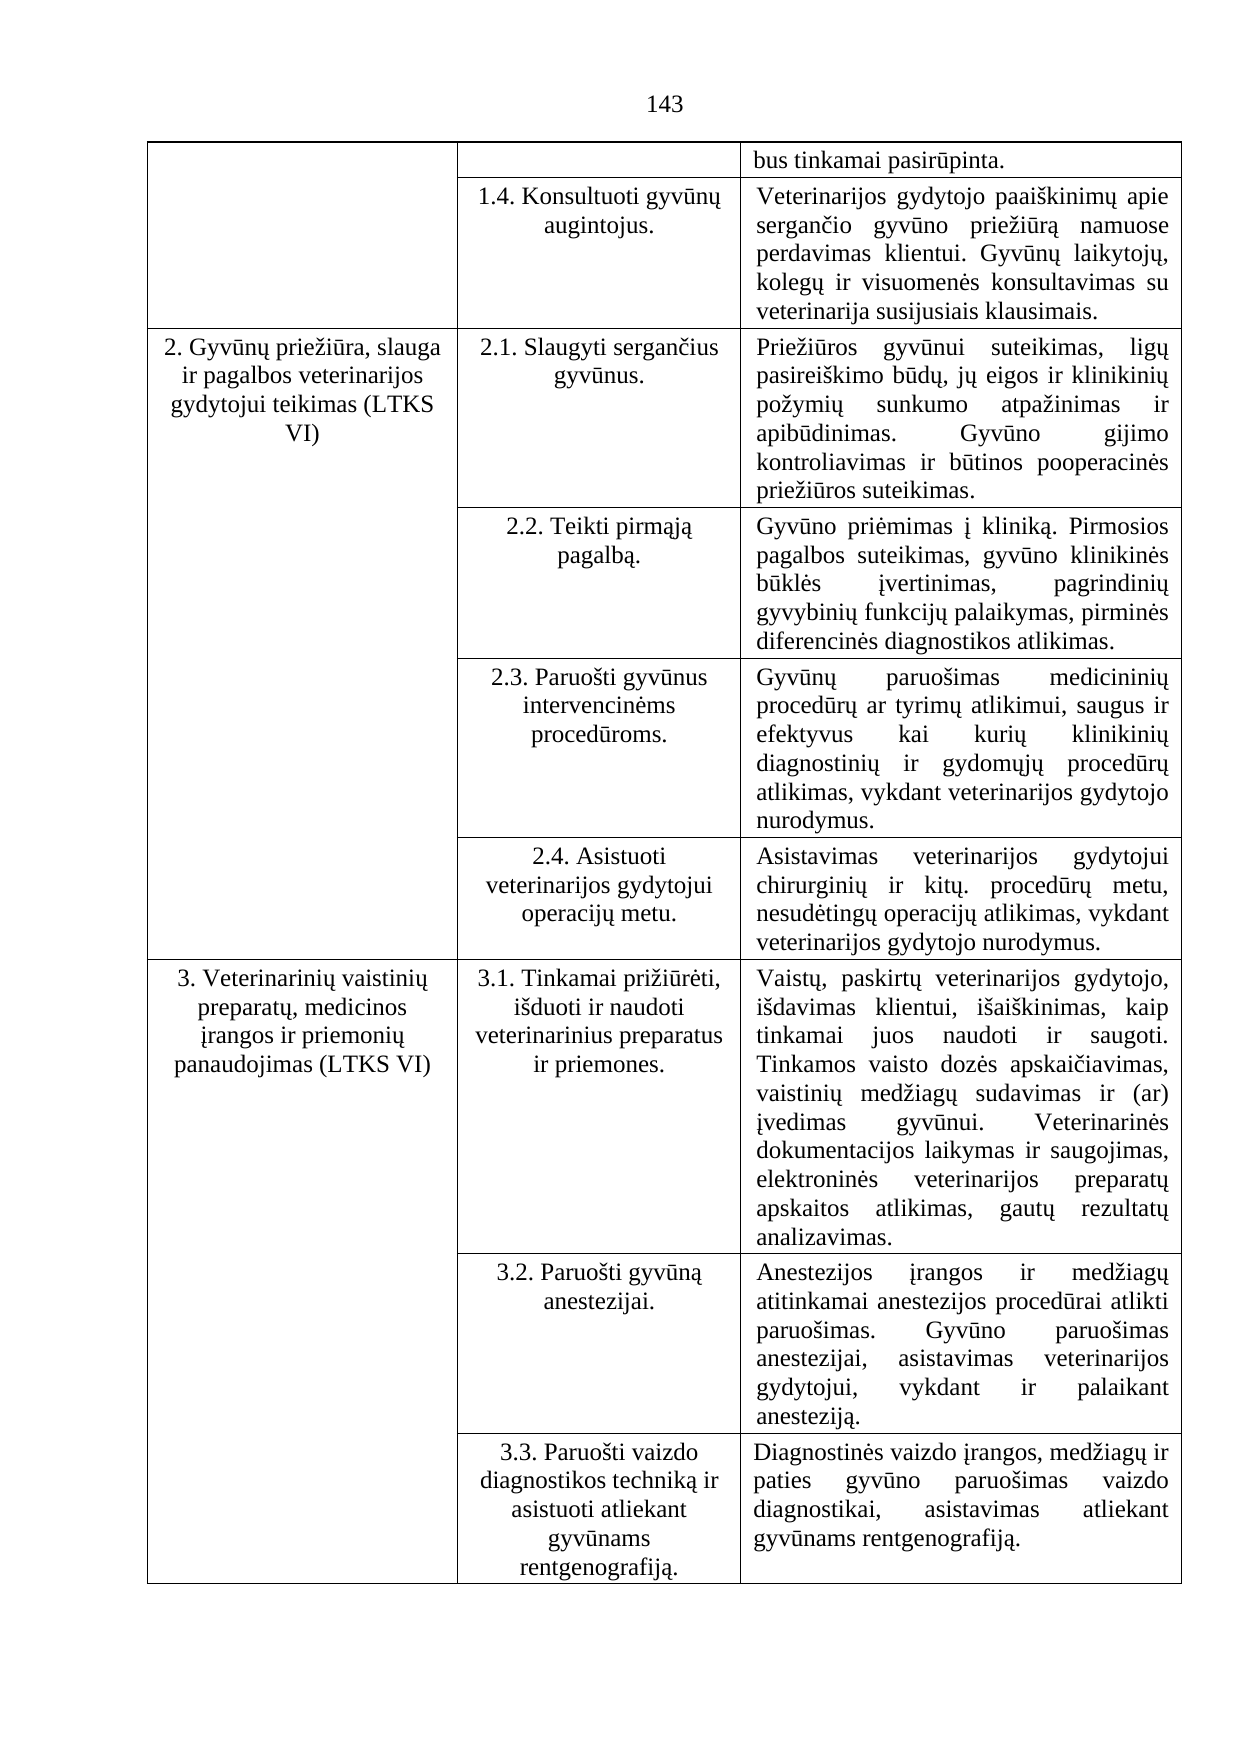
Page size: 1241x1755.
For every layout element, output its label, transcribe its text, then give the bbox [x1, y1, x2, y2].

table_cell Asistavimas veterinarijos gydytojui chirurginių ir kitų. procedūrų metu, nesudėtingų operacijų atlikimas, vykdant veterinarijos gydytojo nurodymus. [741, 838, 1181, 959]
table_cell [148, 143, 457, 328]
table_cell Priežiūros gyvūnui suteikimas, ligų pasireiškimo būdų, jų eigos ir klinikinių požymių sunkumo atpažinimas ir apibūdinimas. Gyvūno gijimo kontroliavimas ir būtinos pooperacinės priežiūros suteikimas. [741, 329, 1181, 507]
table_cell Gyvūno priėmimas į kliniką. Pirmosios pagalbos suteikimas, gyvūno klinikinės būklės įvertinimas, pagrindinių gyvybinių funkcijų palaikymas, pirminės diferencinės diagnostikos atlikimas. [741, 508, 1181, 658]
table_cell bus tinkamai pasirūpinta. [741, 143, 1181, 177]
table_cell Vaistų, paskirtų veterinarijos gydytojo, išdavimas klientui, išaiškinimas, kaip tinkamai juos naudoti ir saugoti. Tinkamos vaisto dozės apskaičiavimas, vaistinių medžiagų sudavimas ir (ar) įvedimas gyvūnui. Veterinarinės dokumentacijos laikymas ir saugojimas, elektroninės veterinarijos preparatų apskaitos atlikimas, gautų rezultatų analizavimas. [741, 960, 1181, 1253]
table_cell 2.3. Paruošti gyvūnus intervencinėms procedūroms. [458, 659, 740, 837]
table_cell 3.2. Paruošti gyvūną anestezijai. [458, 1254, 740, 1433]
table_cell 3.3. Paruošti vaizdo diagnostikos techniką ir asistuoti atliekant gyvūnams rentgenografiją. [458, 1434, 740, 1583]
table_cell Gyvūnų paruošimas medicininių procedūrų ar tyrimų atlikimui, saugus ir efektyvus kai kurių klinikinių diagnostinių ir gydomųjų procedūrų atlikimas, vykdant veterinarijos gydytojo nurodymus. [741, 659, 1181, 837]
table_cell 2. Gyvūnų priežiūra, slauga ir pagalbos veterinarijos gydytojui teikimas (LTKS VI) [148, 329, 457, 959]
table_cell 1.4. Konsultuoti gyvūnų augintojus. [458, 178, 740, 328]
table_cell 2.2. Teikti pirmąją pagalbą. [458, 508, 740, 658]
table_cell 2.1. Slaugyti sergančius gyvūnus. [458, 329, 740, 507]
table_cell 2.4. Asistuoti veterinarijos gydytojui operacijų metu. [458, 838, 740, 959]
table_cell Diagnostinės vaizdo įrangos, medžiagų ir paties gyvūno paruošimas vaizdo diagnostikai, asistavimas atliekant gyvūnams rentgenografiją. [741, 1434, 1181, 1583]
table_cell 3. Veterinarinių vaistinių preparatų, medicinos įrangos ir priemonių panaudojimas (LTKS VI) [148, 960, 457, 1583]
table_cell 3.1. Tinkamai prižiūrėti, išduoti ir naudoti veterinarinius preparatus ir priemones. [458, 960, 740, 1253]
table_cell Veterinarijos gydytojo paaiškinimų apie sergančio gyvūno priežiūrą namuose perdavimas klientui. Gyvūnų laikytojų, kolegų ir visuomenės konsultavimas su veterinarija susijusiais klausimais. [741, 178, 1181, 328]
table_cell [458, 143, 740, 177]
table_cell Anestezijos įrangos ir medžiagų atitinkamai anestezijos procedūrai atlikti paruošimas. Gyvūno paruošimas anestezijai, asistavimas veterinarijos gydytojui, vykdant ir palaikant anesteziją. [741, 1254, 1181, 1433]
